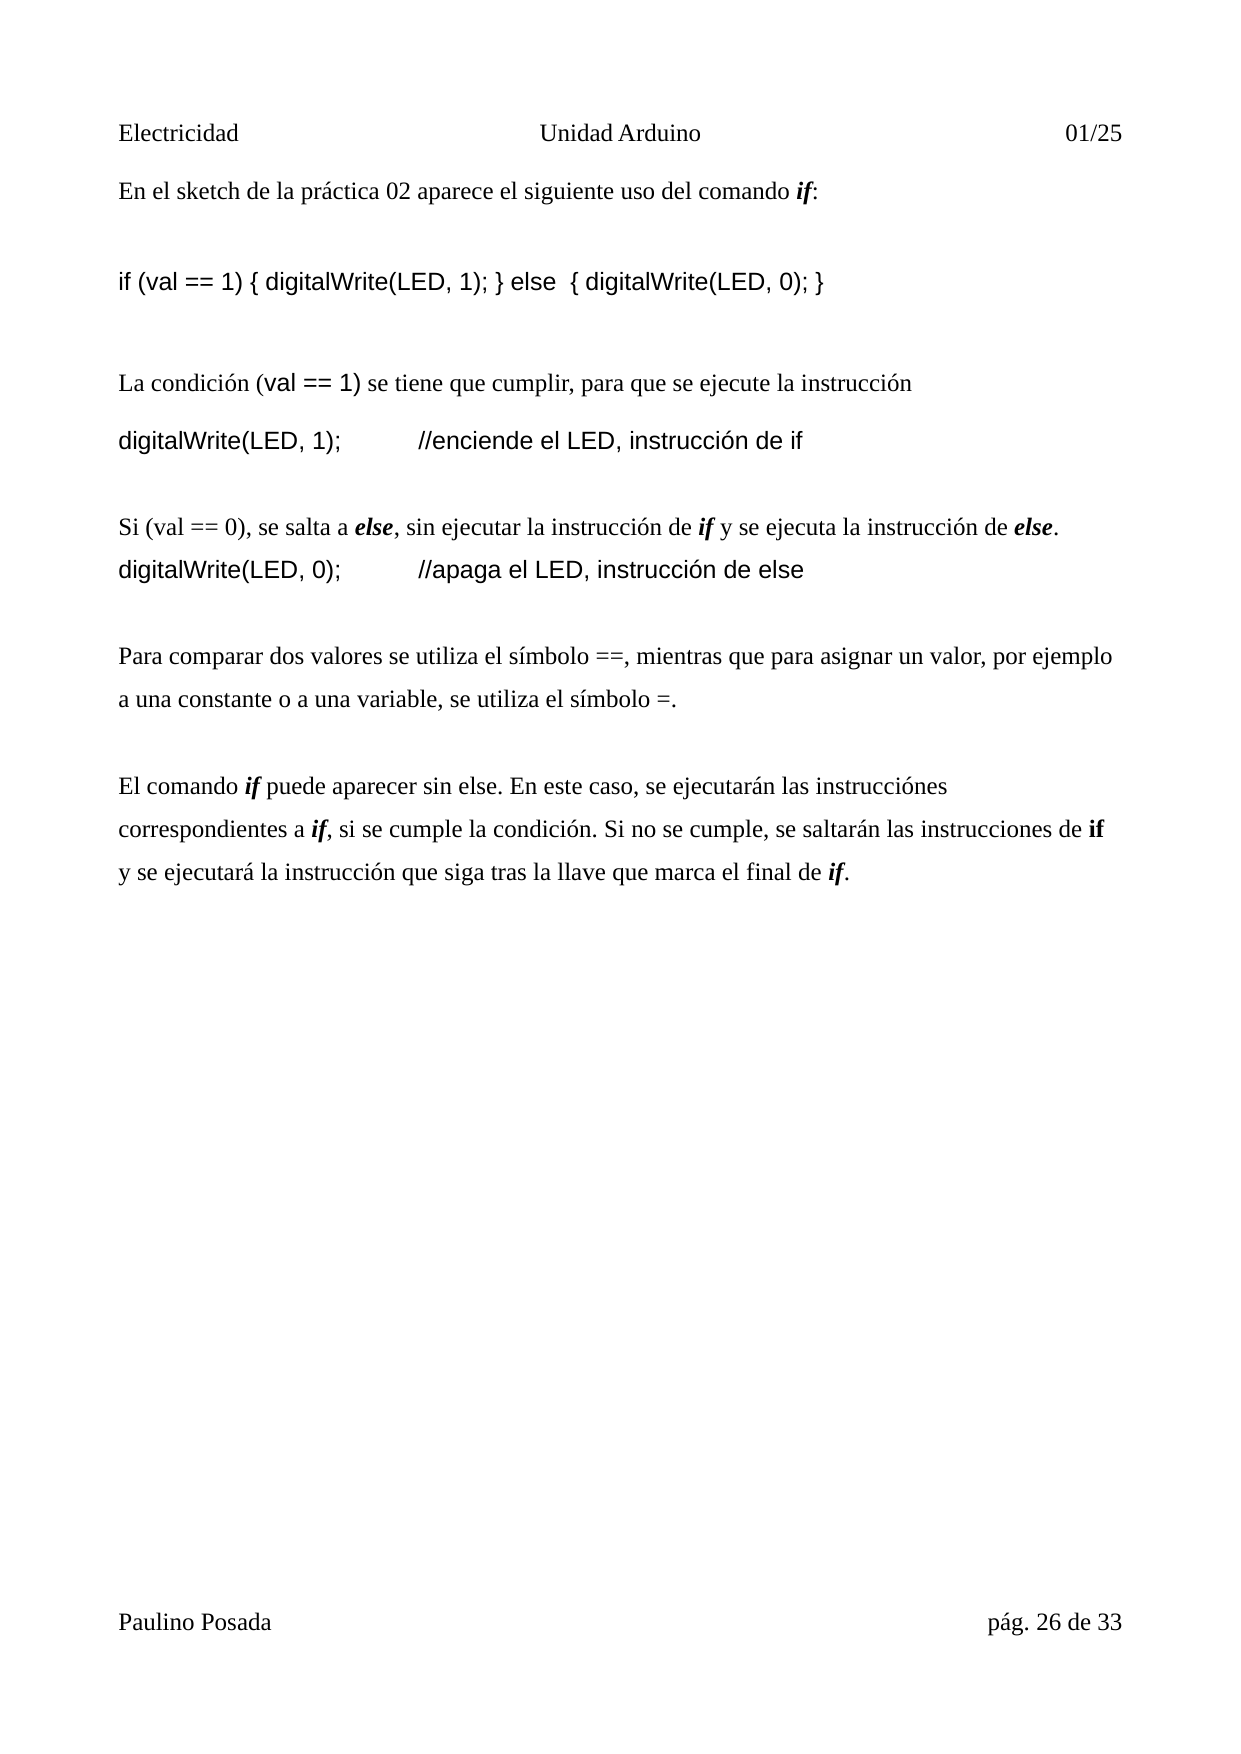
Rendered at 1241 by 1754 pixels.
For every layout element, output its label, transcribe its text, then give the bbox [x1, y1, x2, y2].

text El comando if puede aparecer sin else. En este caso, se ejecutarán las instrucciónes correspondientes a if, si se cumple la condición. Si no se cumple, se saltarán las instrucciones de if y se ejecutará la instrucción que siga tras la llave que marca el final de if. [118, 771, 1122, 886]
text La condición (val == 1) se tiene que cumplir, para que se ejecute la instrucción [118, 368, 1122, 397]
text digitalWrite(LED, 0); //apaga el LED, instrucción de else [118, 555, 1122, 584]
text digitalWrite(LED, 1); //enciende el LED, instrucción de if [118, 426, 1122, 454]
text Para comparar dos valores se utiliza el símbolo ==, mientras que para asignar un valor, por ejemplo a una constante o a una variable, se utiliza el símbolo =. [118, 641, 1122, 713]
text En el sketch de la práctica 02 aparece el siguiente uso del comando if: [118, 176, 1122, 205]
text Si (val == 0), se salta a else, sin ejecutar la instrucción de if y se ejecuta la instrucción de else. [118, 512, 1122, 541]
text if (val == 1) { digitalWrite(LED, 1); } else { digitalWrite(LED, 0); } [118, 267, 1122, 296]
